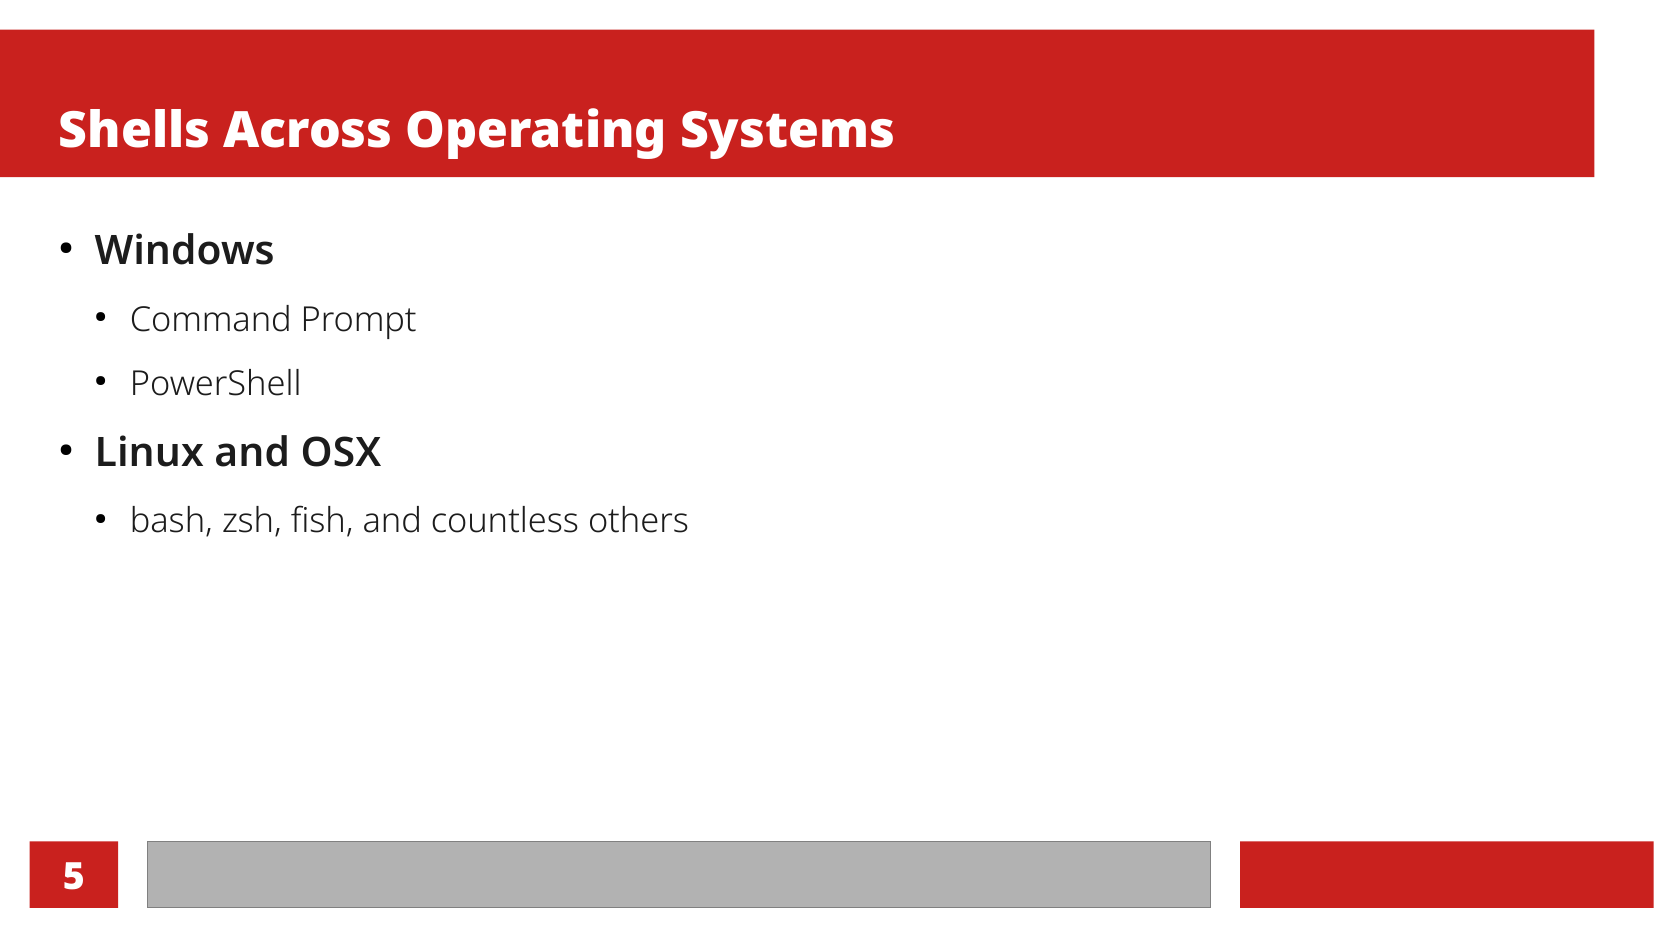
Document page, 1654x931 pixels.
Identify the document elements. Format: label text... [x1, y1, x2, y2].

list Windows Command Prompt PowerShell Linux and OSX bash, zsh, fish, and countless others [59, 221, 1565, 798]
title Shells Across Operating Systems [59, 44, 1595, 163]
